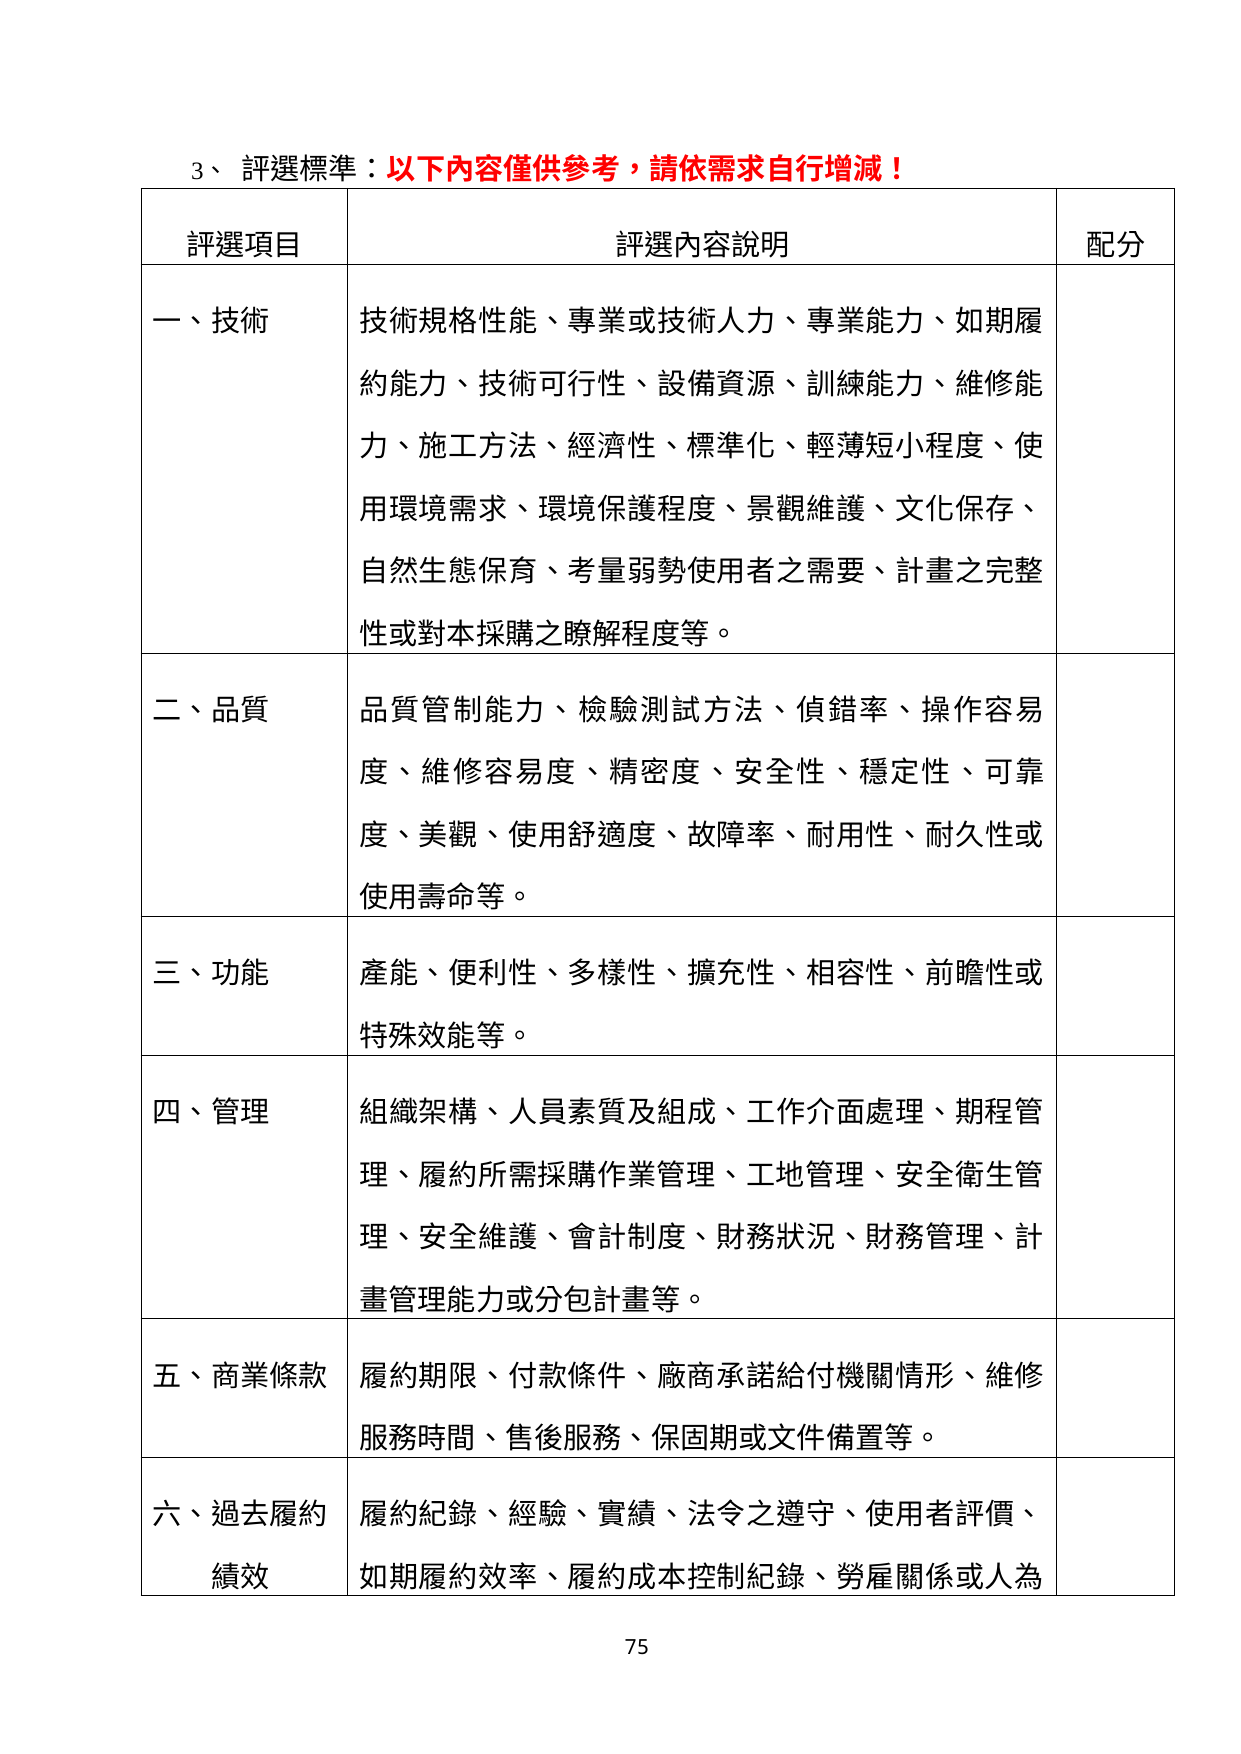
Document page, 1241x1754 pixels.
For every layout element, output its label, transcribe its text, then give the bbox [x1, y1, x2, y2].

list 評選標準：以下內容僅供參考，請依需求自行增減！ [191, 125, 1110, 188]
table_cell 品質管制能力、檢驗測試方法、偵錯率、操作容易度、維修容易度、精密度、安全性、穩定性、可靠度、美觀、使用舒適度、故障率、耐用性、耐久性或使用壽命等。 [348, 654, 1056, 916]
table_cell 四、管理 [142, 1056, 347, 1318]
table_cell 六、過去履約績效 [142, 1458, 347, 1595]
table_cell [1057, 1458, 1174, 1595]
table_cell 二、品質 [142, 654, 347, 916]
table_cell 產能、便利性、多樣性、擴充性、相容性、前瞻性或特殊效能等。 [348, 917, 1056, 1054]
table_cell [1057, 1056, 1174, 1318]
table_cell [1057, 654, 1174, 916]
table_cell 五、商業條款 [142, 1319, 347, 1457]
table_cell 履約期限、付款條件、廠商承諾給付機關情形、維修服務時間、售後服務、保固期或文件備置等。 [348, 1319, 1056, 1457]
table_cell 三、功能 [142, 917, 347, 1054]
table_cell 履約紀錄、經驗、實績、法令之遵守、使用者評價、如期履約效率、履約成本控制紀錄、勞雇關係或人為 [348, 1458, 1056, 1595]
table_header 配分 [1057, 189, 1174, 264]
table_cell [1057, 265, 1174, 652]
table_cell 技術規格性能、專業或技術人力、專業能力、如期履約能力、技術可行性、設備資源、訓練能力、維修能力、施工方法、經濟性、標準化、輕薄短小程度、使用環境需求、環境保護程度、景觀維護、文化保存、自然生態保育、考量弱勢使用者之需要、計畫之完整性或對本採購之瞭解程度等。 [348, 265, 1056, 652]
table_cell 一、技術 [142, 265, 347, 652]
table_header 評選內容說明 [348, 189, 1056, 264]
table_header 評選項目 [142, 189, 347, 264]
table_cell 組織架構、人員素質及組成、工作介面處理、期程管理、履約所需採購作業管理、工地管理、安全衛生管理、安全維護、會計制度、財務狀況、財務管理、計畫管理能力或分包計畫等。 [348, 1056, 1056, 1318]
table_cell [1057, 917, 1174, 1054]
table_cell [1057, 1319, 1174, 1457]
